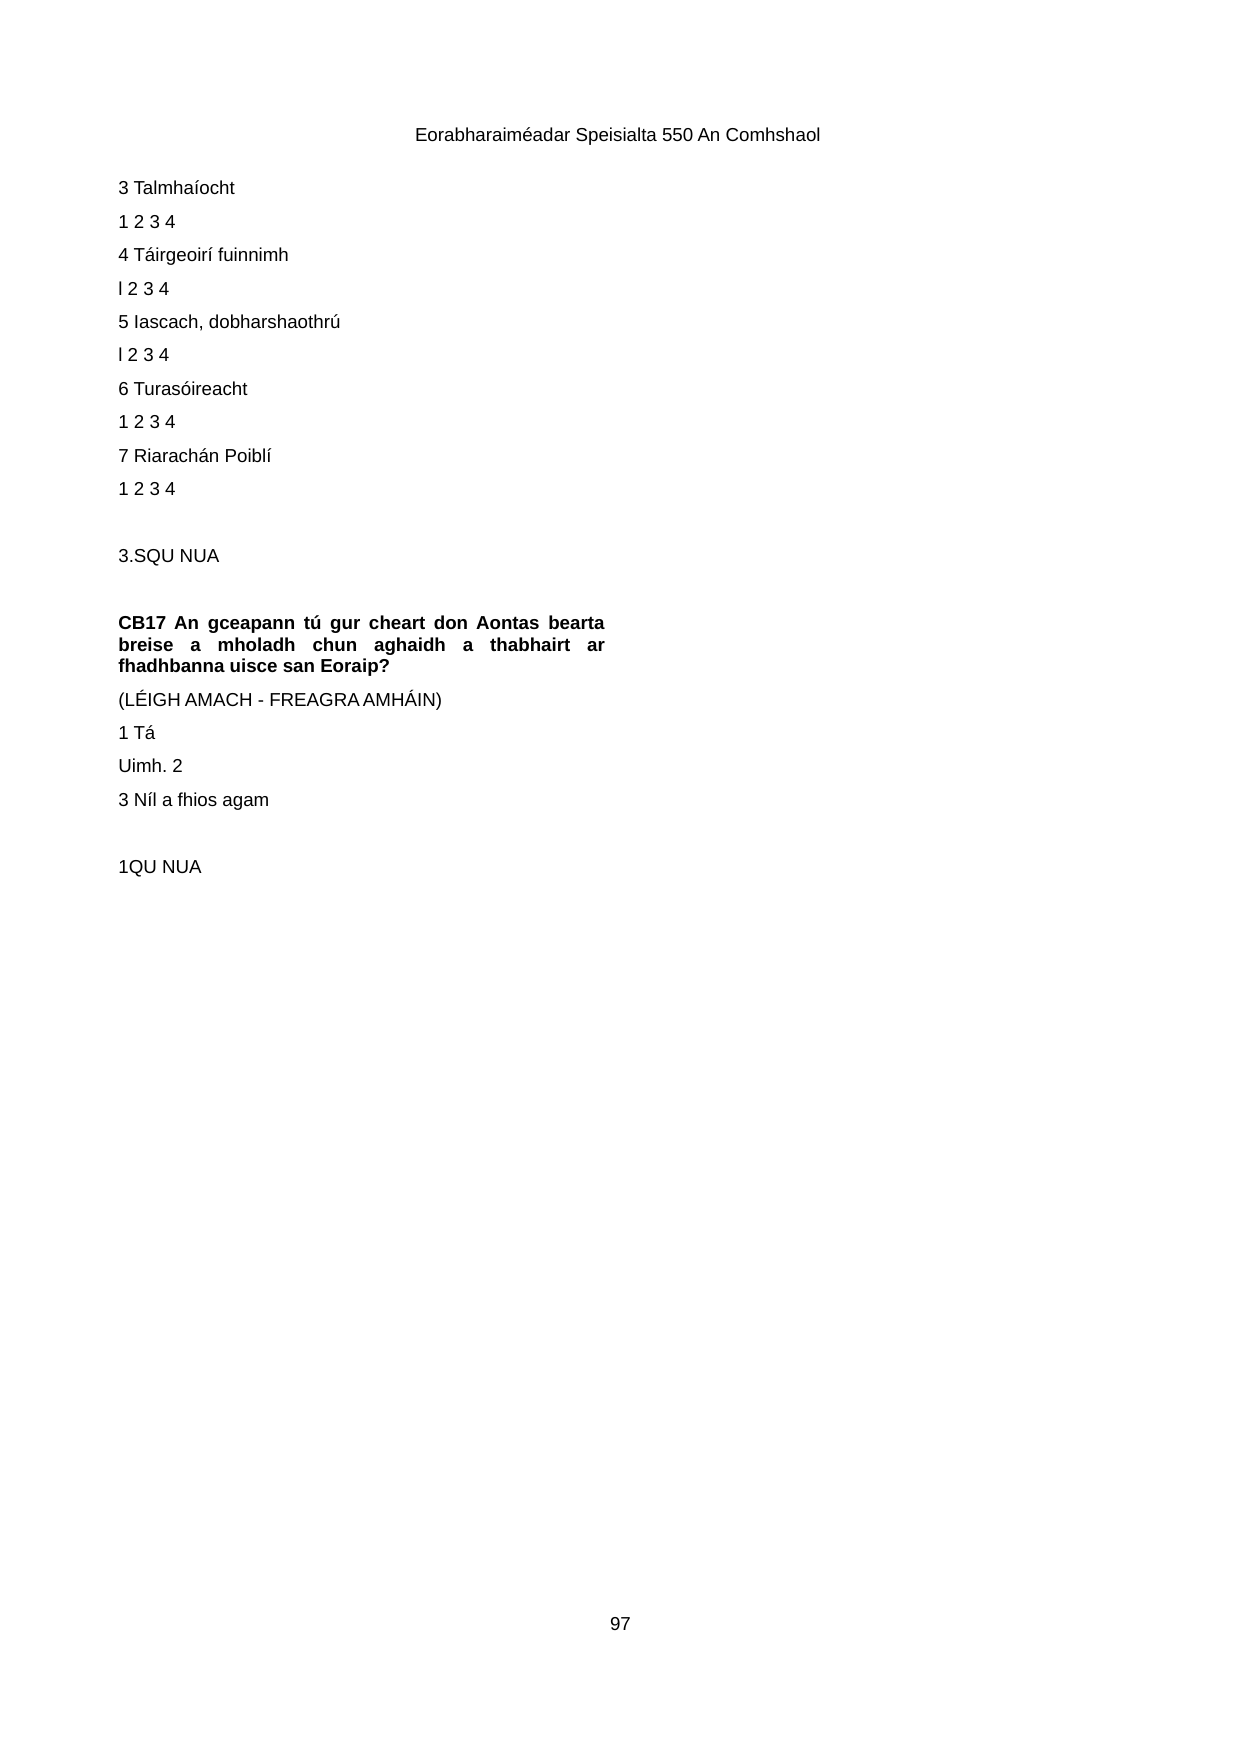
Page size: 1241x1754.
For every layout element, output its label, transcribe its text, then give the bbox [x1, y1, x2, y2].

text (LÉIGH AMACH - FREAGRA AMHÁIN) [118, 688, 605, 710]
text 1 2 3 4 [118, 478, 605, 499]
text Uimh. 2 [118, 755, 605, 777]
text 1 2 3 4 [118, 211, 605, 232]
text 6 Turasóireacht [118, 378, 605, 399]
text l 2 3 4 [118, 277, 605, 299]
text 1QU NUA [118, 856, 605, 877]
text l 2 3 4 [118, 344, 605, 366]
text 7 Riarachán Poiblí [118, 444, 605, 466]
text 1 2 3 4 [118, 411, 605, 433]
text CB17 An gceapann tú gur cheart don Aontas bearta breise a mholadh chun aghaidh a thabhairt ar fhadhbanna uisce san Eoraip? [118, 612, 605, 676]
text 4 Táirgeoirí fuinnimh [118, 244, 605, 266]
text 3 Talmhaíocht [118, 177, 605, 199]
text 5 Iascach, dobharshaothrú [118, 311, 605, 332]
text 3.SQU NUA [118, 545, 605, 566]
text 3 Níl a fhios agam [118, 789, 605, 810]
text 1 Tá [118, 722, 605, 743]
